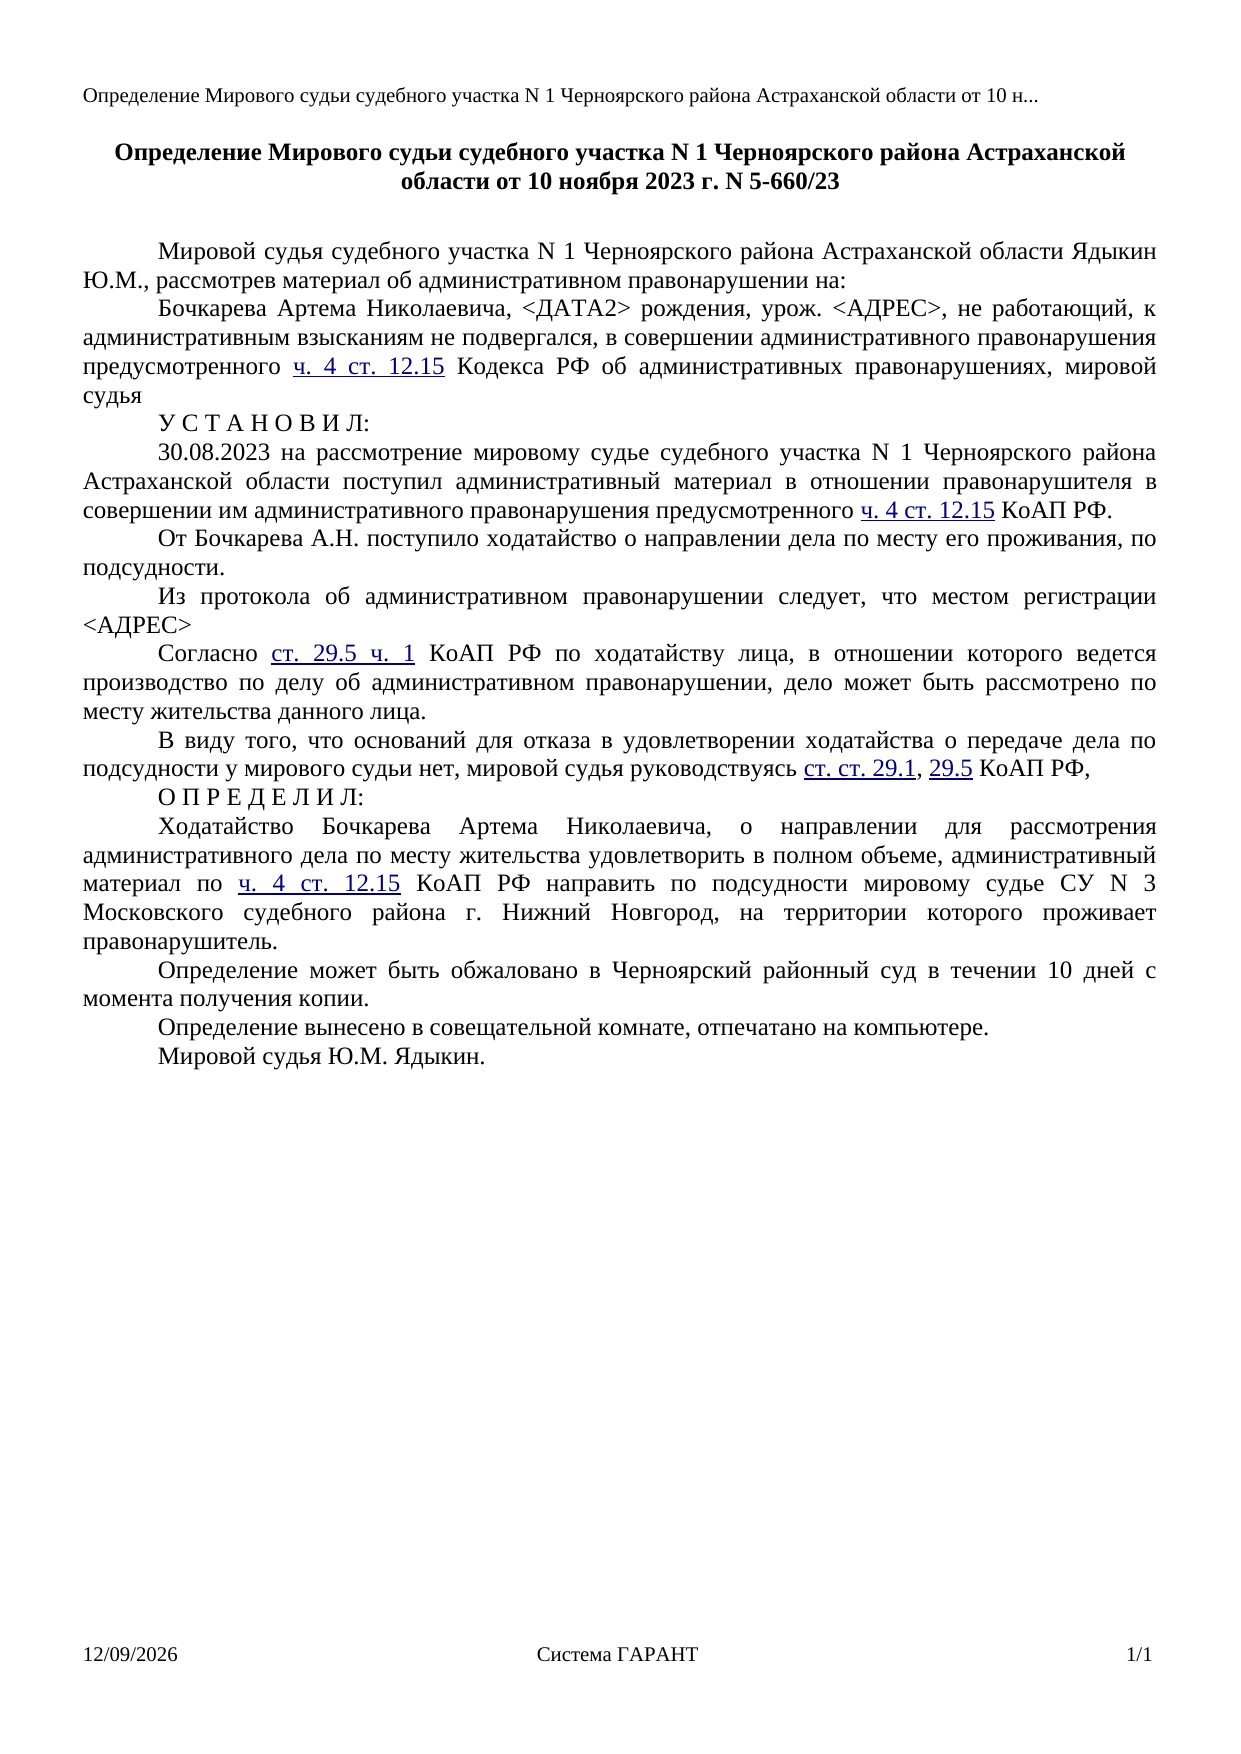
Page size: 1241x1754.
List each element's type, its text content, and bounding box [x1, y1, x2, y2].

text В виду того, что оснований для отказа в удовлетворении ходатайства о передаче дела по подсудности у мирового судьи нет, мировой судья руководствуясь ст. ст. 29.1, 29.5 КоАП РФ, [83, 725, 1157, 782]
text 30.08.2023 на рассмотрение мировому судье судебного участка N 1 Черноярского района Астраханской области поступил административный материал в отношении правонарушителя в совершении им административного правонарушения предусмотренного ч. 4 ст. 12.15 КоАП РФ. [83, 437, 1157, 523]
text Из протокола об административном правонарушении следует, что местом регистрации <АДРЕС> [83, 581, 1157, 638]
text Определение может быть обжаловано в Черноярский районный суд в течении 10 дней с момента получения копии. [83, 955, 1157, 1012]
text Согласно ст. 29.5 ч. 1 КоАП РФ по ходатайству лица, в отношении которого ведется производство по делу об административном правонарушении, дело может быть рассмотрено по месту жительства данного лица. [83, 638, 1157, 725]
text От Бочкарева А.Н. поступило ходатайство о направлении дела по месту его проживания, по подсудности. [83, 523, 1157, 581]
text О П Р Е Д Е Л И Л: [83, 782, 1157, 811]
text Мировой судья судебного участка N 1 Черноярского района Астраханской области Ядыкин Ю.М., рассмотрев материал об административном правонарушении на: [83, 236, 1157, 293]
text Ходатайство Бочкарева Артема Николаевича, о направлении для рассмотрения административного дела по месту жительства удовлетворить в полном объеме, административный материал по ч. 4 ст. 12.15 КоАП РФ направить по подсудности мировому судье СУ N 3 Московского судебного района г. Нижний Новгород, на территории которого проживает правонарушитель. [83, 811, 1157, 955]
text Бочкарева Артема Николаевича, <ДАТА2> рождения, урож. <АДРЕС>, не работающий, к административным взысканиям не подвергался, в совершении административного правонарушения предусмотренного ч. 4 ст. 12.15 Кодекса РФ об административных правонарушениях, мировой судья [83, 293, 1157, 408]
text Мировой судья Ю.М. Ядыкин. [83, 1041, 1157, 1070]
text У С Т А Н О В И Л: [83, 408, 1157, 437]
text Определение вынесено в совещательной комнате, отпечатано на компьютере. [83, 1012, 1157, 1041]
subtitle Определение Мирового судьи судебного участка N 1 Черноярского района Астраханской области от 10 ноября 2023 г. N 5-660/23 [83, 137, 1157, 195]
